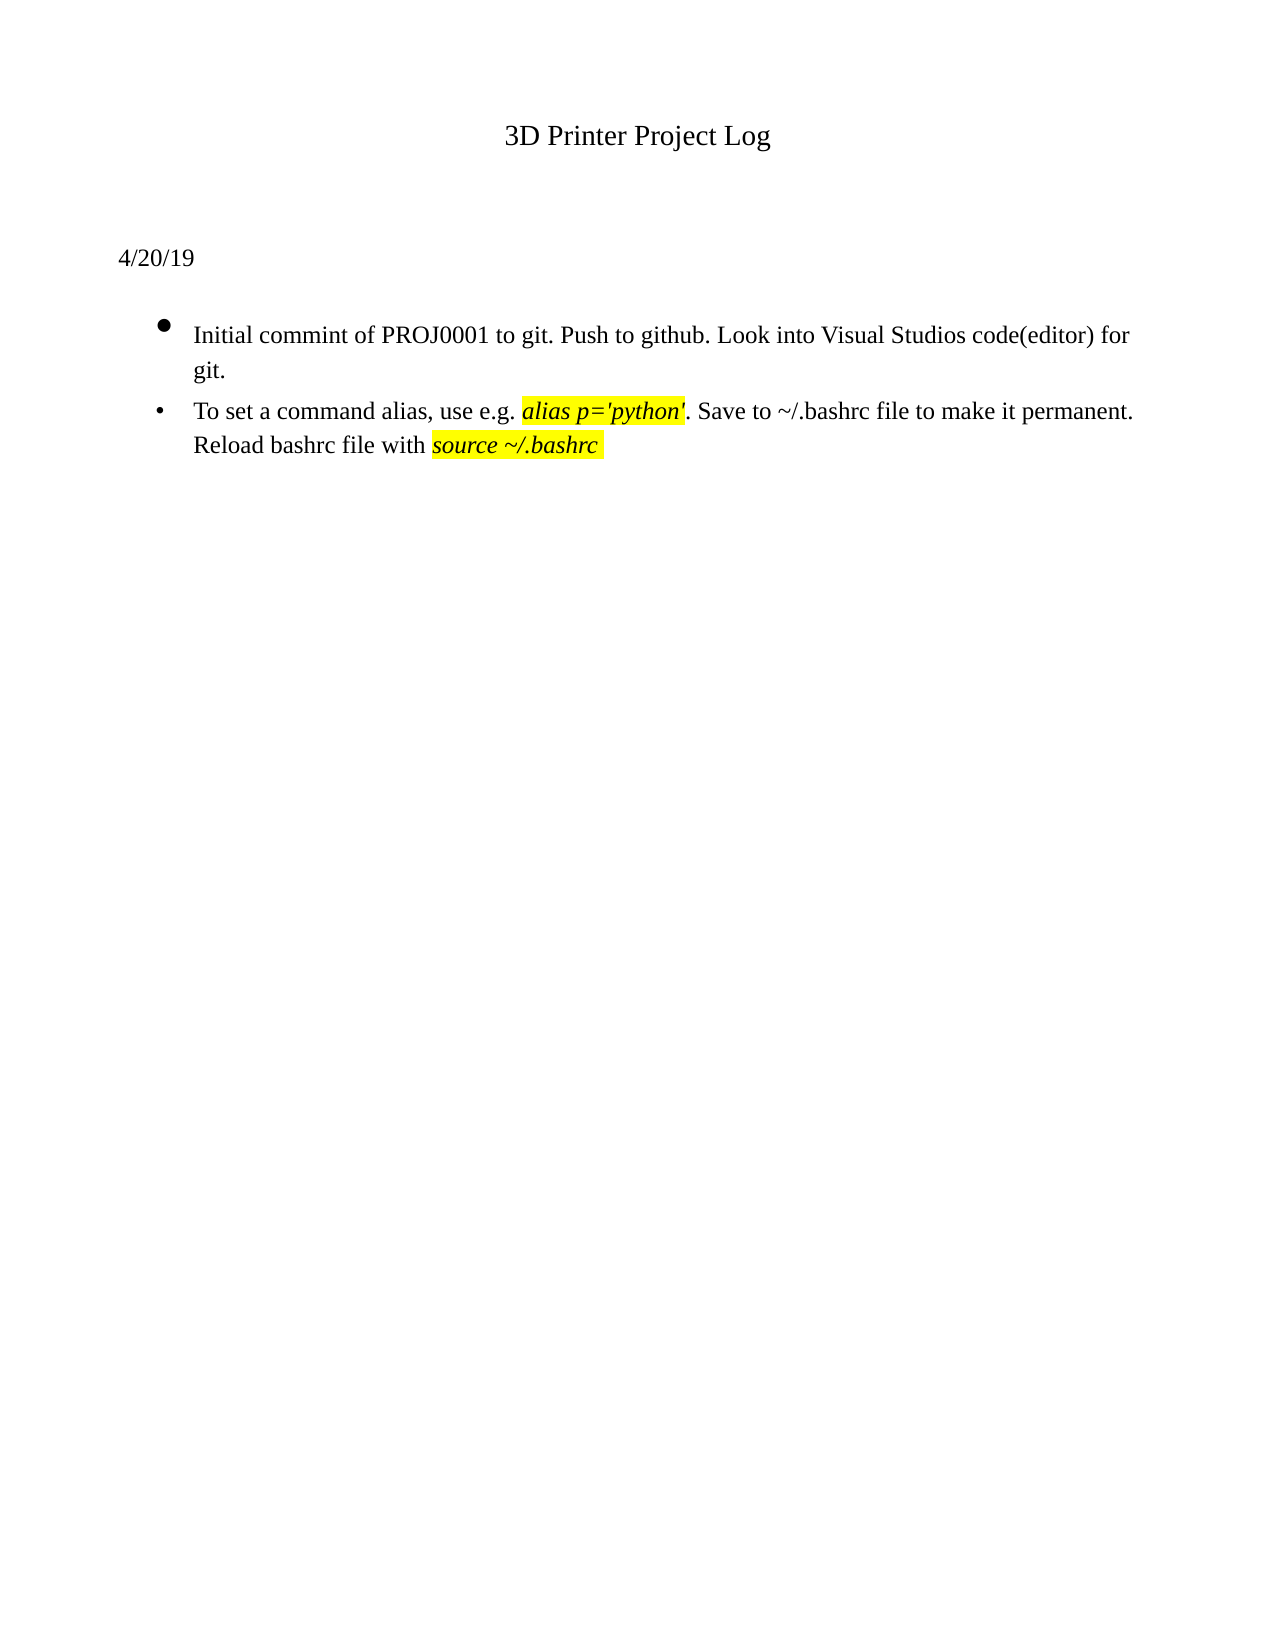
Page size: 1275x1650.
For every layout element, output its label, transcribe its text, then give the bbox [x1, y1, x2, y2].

subtitle 4/20/19 [118, 243, 1157, 272]
subtitle Initial commint of PROJ0001 to git. Push to github. Look into Visual Studios code(editor) for git. [156, 309, 1157, 383]
list To set a command alias, use e.g. alias p='python'. Save to ~/.bashrc file to make it permanent. Reload bashrc file with source ~/.bashrc [156, 396, 1157, 459]
text 3D Printer Project Log [118, 118, 1157, 152]
